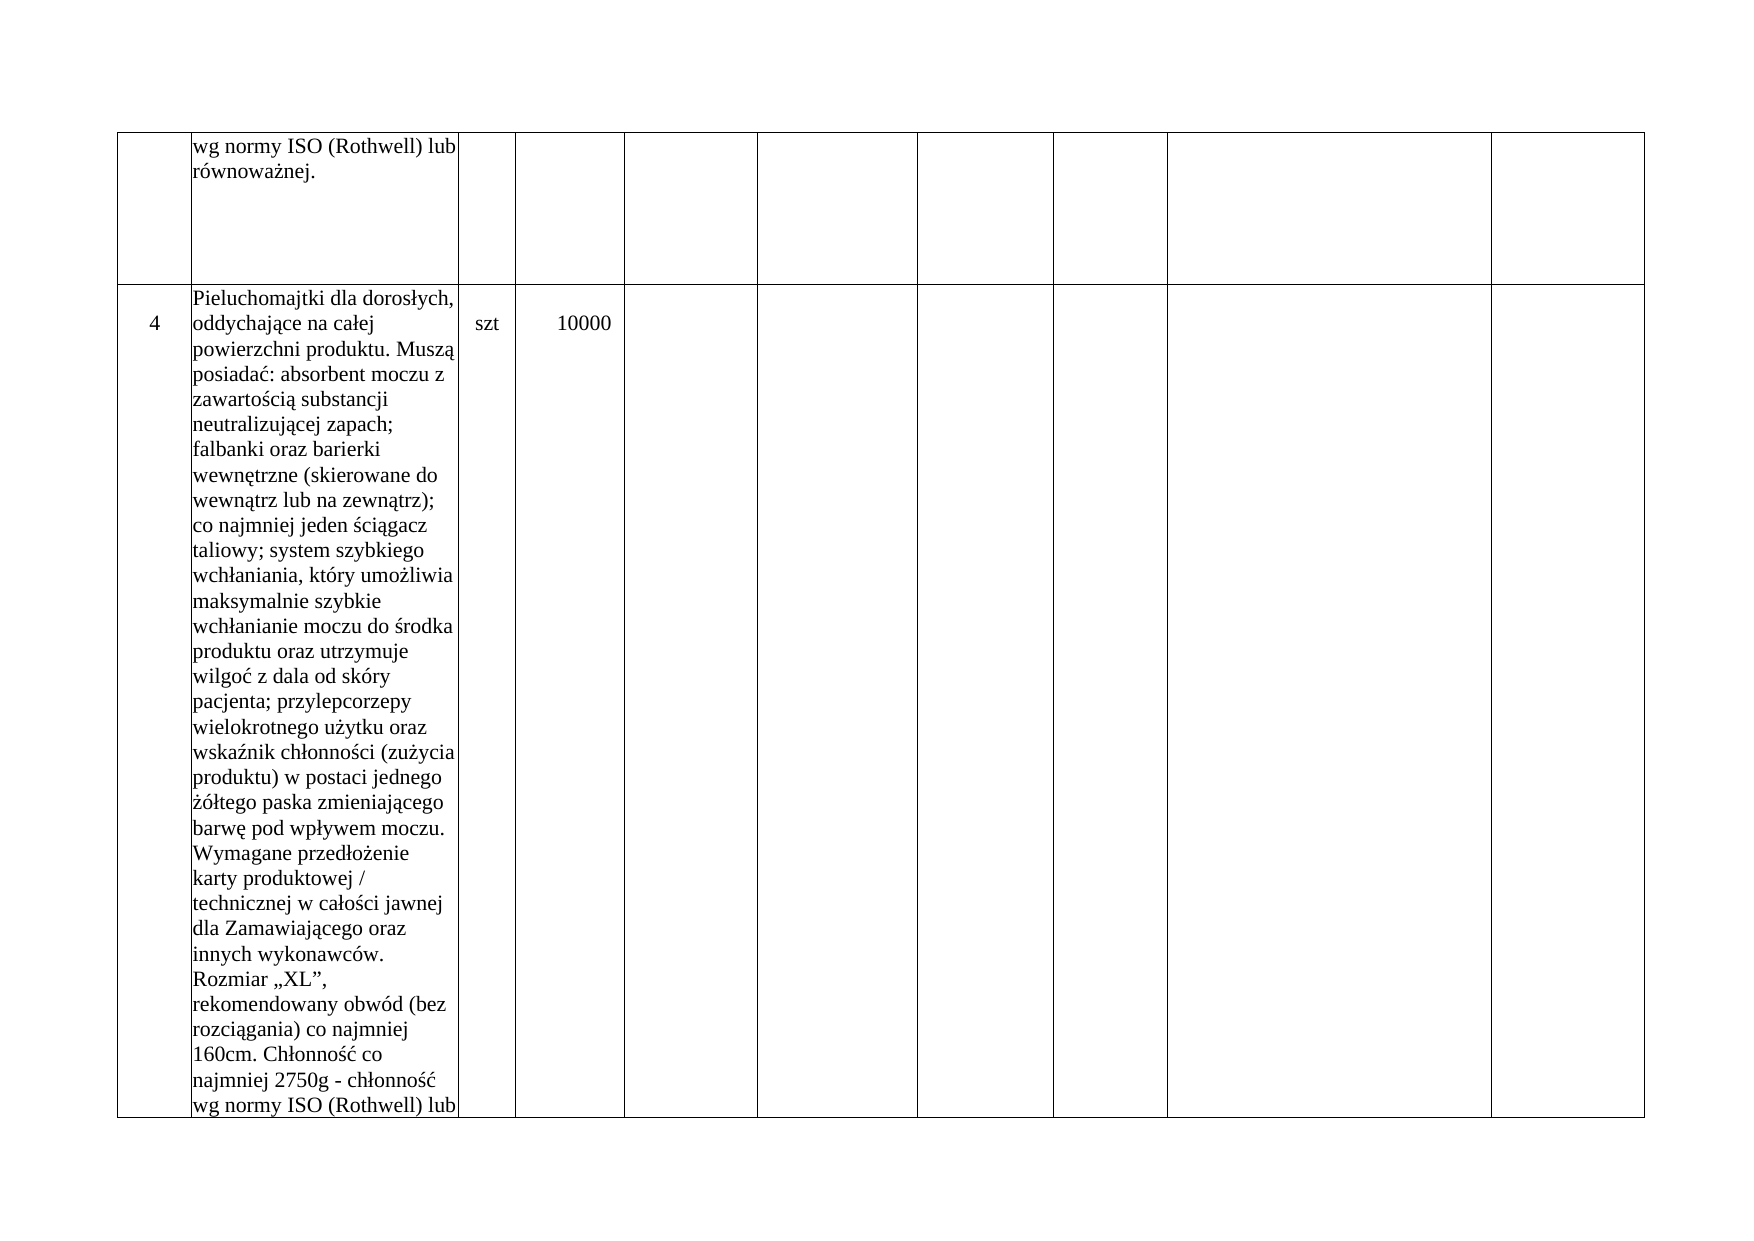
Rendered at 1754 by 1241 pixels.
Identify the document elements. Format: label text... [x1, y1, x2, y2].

table_cell Pieluchomajtki dla dorosłych, oddychające na całej powierzchni produktu. Muszą posiadać: absorbent moczu z zawartością substancji neutralizującej zapach; falbanki oraz barierki wewnętrzne (skierowane do wewnątrz lub na zewnątrz); co najmniej jeden ściągacz taliowy; system szybkiego wchłaniania, który umożliwia maksymalnie szybkie wchłanianie moczu do środka produktu oraz utrzymuje wilgoć z dala od skóry pacjenta; przylepcorzepy wielokrotnego użytku oraz wskaźnik chłonności (zużycia produktu) w postaci jednego żółtego paska zmieniającego barwę pod wpływem moczu. Wymagane przedłożenie karty produktowej / technicznej w całości jawnej dla Zamawiającego oraz innych wykonawców. Rozmiar „XL”, rekomendowany obwód (bez rozciągania) co najmniej 160cm. Chłonność co najmniej 2750g - chłonność wg normy ISO (Rothwell) lub [192, 285, 458, 1117]
table_cell wg normy ISO (Rothwell) lub równoważnej. [192, 133, 458, 284]
table_cell [516, 133, 624, 284]
table_cell [1054, 133, 1167, 284]
table_cell [918, 133, 1053, 284]
table_cell [625, 133, 757, 284]
table_cell [918, 285, 1053, 1117]
table_cell [758, 133, 917, 284]
table_cell [758, 285, 917, 1117]
table_cell [459, 133, 515, 284]
table_cell [625, 285, 757, 1117]
table_cell [1168, 285, 1491, 1117]
table_cell [1168, 133, 1491, 284]
table_cell [1054, 285, 1167, 1117]
table_cell 4 [118, 285, 191, 1117]
table_cell szt [459, 285, 515, 1117]
table_cell [1492, 133, 1644, 284]
table_cell [118, 133, 191, 284]
table_cell 10000 [516, 285, 624, 1117]
table_cell [1492, 285, 1644, 1117]
